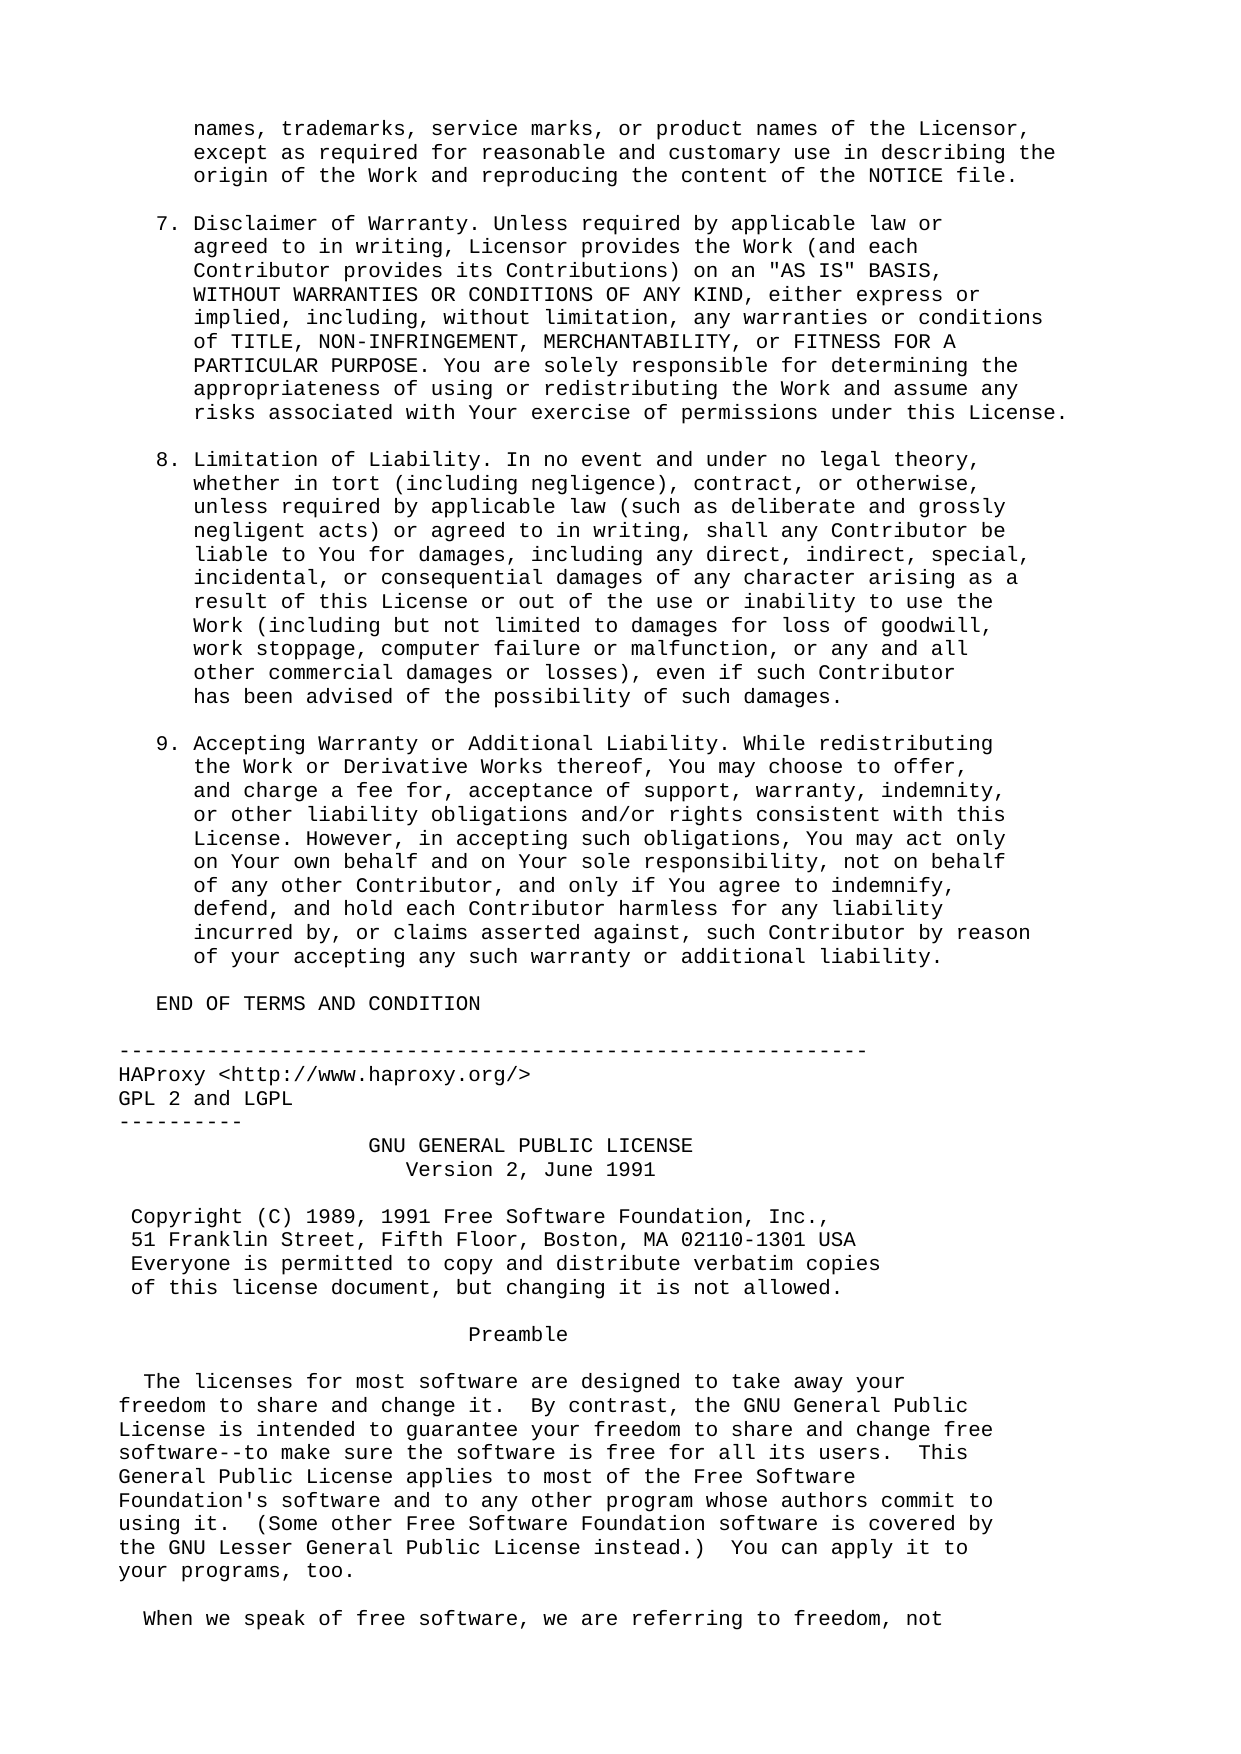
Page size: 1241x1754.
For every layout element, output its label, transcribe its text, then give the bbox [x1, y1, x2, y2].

text END OF TERMS AND CONDITION [118, 993, 1122, 1017]
text or other liability obligations and/or rights consistent with this [118, 804, 1122, 827]
text Copyright (C) 1989, 1991 Free Software Foundation, Inc., [118, 1206, 1122, 1229]
text Preamble [118, 1324, 1122, 1348]
text General Public License applies to most of the Free Software [118, 1466, 1122, 1489]
text negligent acts) or agreed to in writing, shall any Contributor be [118, 520, 1122, 544]
text of this license document, but changing it is not allowed. [118, 1277, 1122, 1300]
text GPL 2 and LGPL [118, 1088, 1122, 1111]
text of any other Contributor, and only if You agree to indemnify, [118, 875, 1122, 898]
text liable to You for damages, including any direct, indirect, special, [118, 544, 1122, 567]
text of TITLE, NON-INFRINGEMENT, MERCHANTABILITY, or FITNESS FOR A [118, 331, 1122, 354]
text risks associated with Your exercise of permissions under this License. [118, 402, 1122, 426]
text Foundation's software and to any other program whose authors commit to [118, 1489, 1122, 1513]
text Version 2, June 1991 [118, 1158, 1122, 1182]
text your programs, too. [118, 1561, 1122, 1584]
text HAProxy <http://www.haproxy.org/> [118, 1064, 1122, 1088]
text incurred by, or claims asserted against, such Contributor by reason [118, 922, 1122, 946]
text implied, including, without limitation, any warranties or conditions [118, 307, 1122, 331]
text freedom to share and change it. By contrast, the GNU General Public [118, 1395, 1122, 1419]
text the Work or Derivative Works thereof, You may choose to offer, [118, 757, 1122, 780]
text ------------------------------------------------------------ [118, 1040, 1122, 1064]
text has been advised of the possibility of such damages. [118, 686, 1122, 709]
text 7. Disclaimer of Warranty. Unless required by applicable law or [118, 213, 1122, 236]
text work stoppage, computer failure or malfunction, or any and all [118, 638, 1122, 662]
text Contributor provides its Contributions) on an "AS IS" BASIS, [118, 260, 1122, 284]
text WITHOUT WARRANTIES OR CONDITIONS OF ANY KIND, either express or [118, 284, 1122, 307]
text other commercial damages or losses), even if such Contributor [118, 662, 1122, 686]
text GNU GENERAL PUBLIC LICENSE [118, 1135, 1122, 1158]
text except as required for reasonable and customary use in describing the [118, 142, 1122, 165]
text License is intended to guarantee your freedom to share and change free [118, 1419, 1122, 1442]
text on Your own behalf and on Your sole responsibility, not on behalf [118, 851, 1122, 875]
text names, trademarks, service marks, or product names of the Licensor, [118, 118, 1122, 142]
text License. However, in accepting such obligations, You may act only [118, 827, 1122, 851]
text When we speak of free software, we are referring to freedom, not [118, 1608, 1122, 1631]
text the GNU Lesser General Public License instead.) You can apply it to [118, 1537, 1122, 1561]
text agreed to in writing, Licensor provides the Work (and each [118, 236, 1122, 260]
text 9. Accepting Warranty or Additional Liability. While redistributing [118, 733, 1122, 757]
text incidental, or consequential damages of any character arising as a [118, 567, 1122, 591]
text of your accepting any such warranty or additional liability. [118, 946, 1122, 969]
text The licenses for most software are designed to take away your [118, 1371, 1122, 1395]
text ---------- [118, 1111, 1122, 1135]
text Everyone is permitted to copy and distribute verbatim copies [118, 1253, 1122, 1277]
text unless required by applicable law (such as deliberate and grossly [118, 496, 1122, 520]
text appropriateness of using or redistributing the Work and assume any [118, 378, 1122, 402]
text origin of the Work and reproducing the content of the NOTICE file. [118, 165, 1122, 189]
text 51 Franklin Street, Fifth Floor, Boston, MA 02110-1301 USA [118, 1229, 1122, 1253]
text Work (including but not limited to damages for loss of goodwill, [118, 615, 1122, 638]
text defend, and hold each Contributor harmless for any liability [118, 898, 1122, 922]
text PARTICULAR PURPOSE. You are solely responsible for determining the [118, 354, 1122, 378]
text software--to make sure the software is free for all its users. This [118, 1442, 1122, 1466]
text and charge a fee for, acceptance of support, warranty, indemnity, [118, 780, 1122, 804]
text 8. Limitation of Liability. In no event and under no legal theory, [118, 449, 1122, 473]
text using it. (Some other Free Software Foundation software is covered by [118, 1513, 1122, 1537]
text whether in tort (including negligence), contract, or otherwise, [118, 473, 1122, 496]
text result of this License or out of the use or inability to use the [118, 591, 1122, 615]
